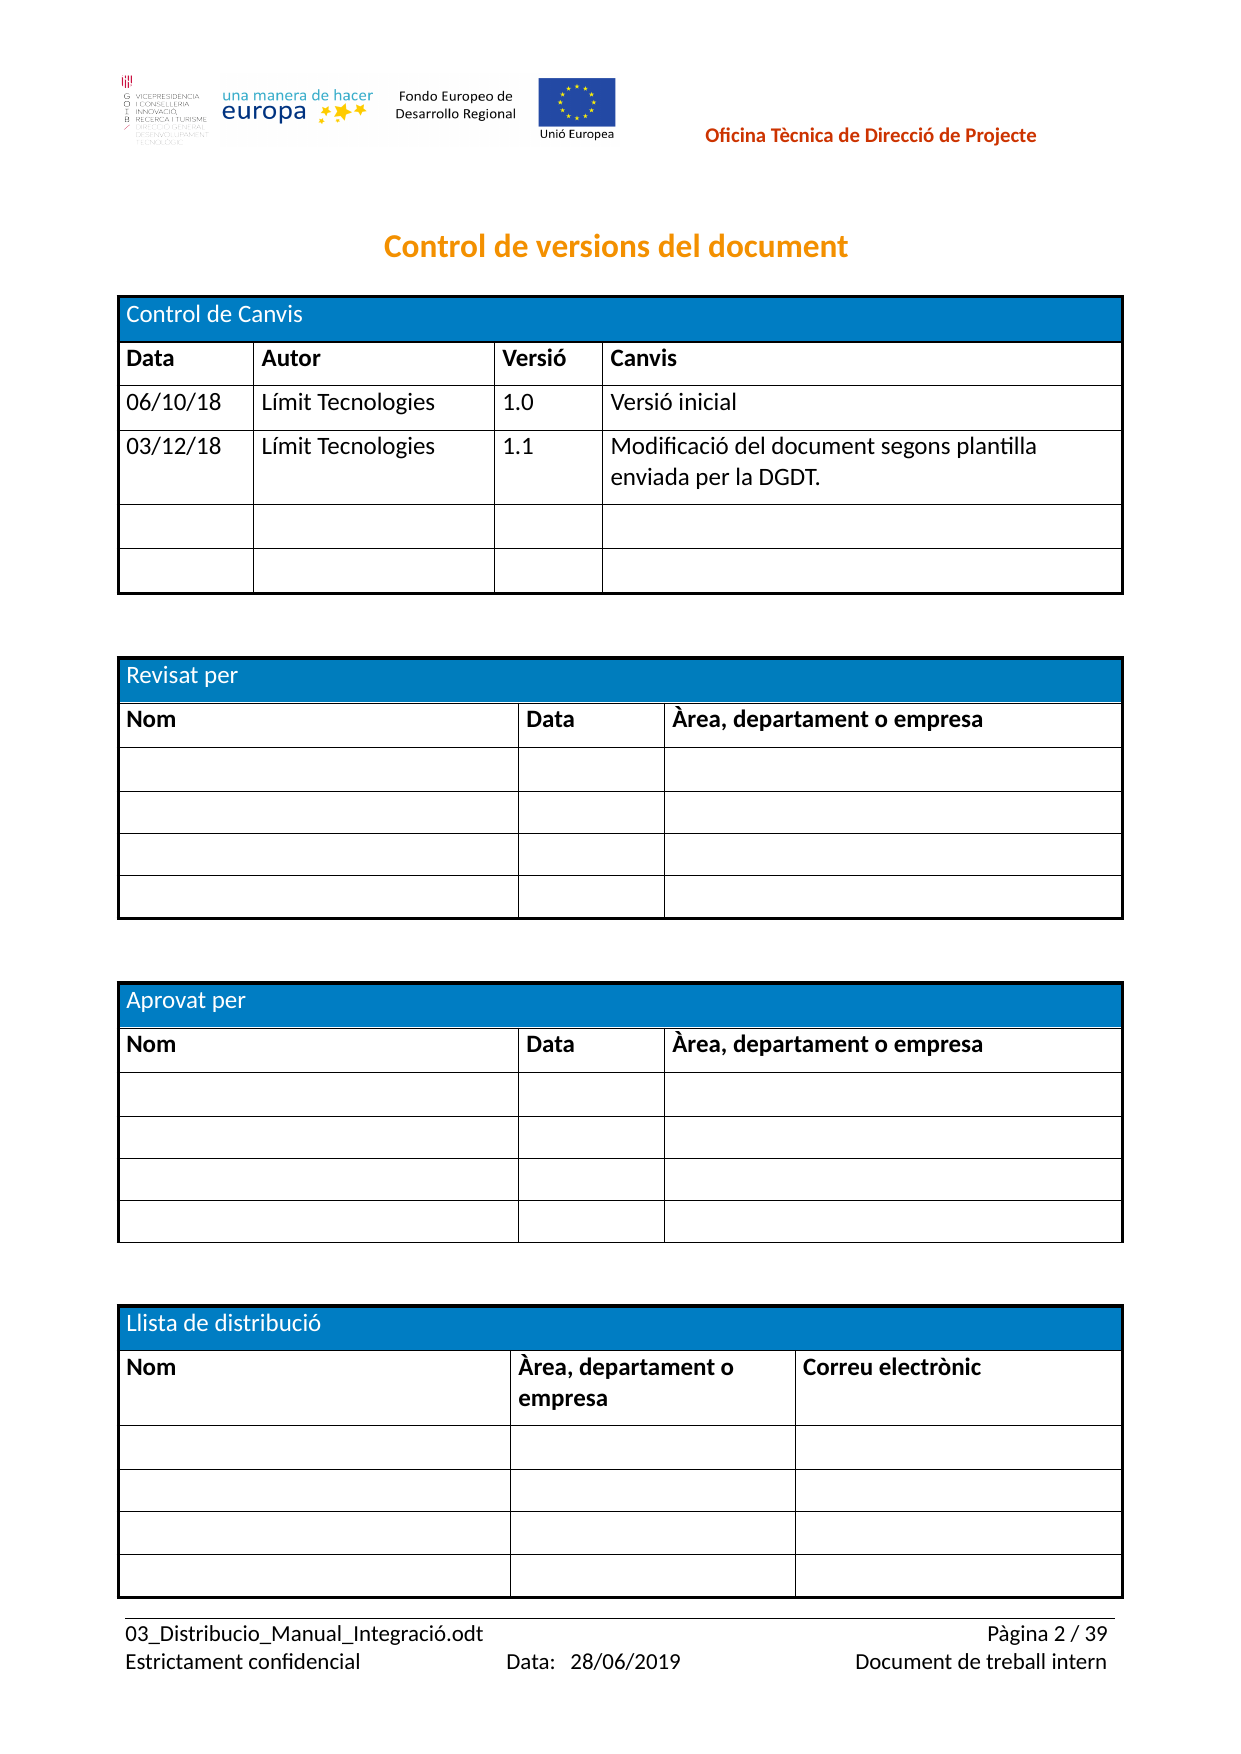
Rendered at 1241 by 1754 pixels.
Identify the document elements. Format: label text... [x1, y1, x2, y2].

table_cell [120, 1470, 510, 1511]
table_cell Data [519, 1029, 664, 1072]
table_cell [665, 1073, 1121, 1116]
table_cell [519, 1073, 664, 1116]
table_cell [665, 1117, 1121, 1158]
table_cell [120, 1426, 510, 1469]
table_cell [120, 1512, 510, 1553]
table_cell [120, 1117, 518, 1158]
table_cell [120, 1073, 518, 1116]
table_cell [120, 1201, 518, 1242]
table_cell Versió inicial [603, 386, 1121, 429]
table_cell [665, 792, 1121, 833]
table_cell [665, 834, 1121, 875]
table_cell [519, 1201, 664, 1242]
table_cell Correu electrònic [796, 1351, 1121, 1425]
table_cell Canvis [603, 343, 1121, 385]
table_cell Nom [120, 1029, 518, 1072]
table_cell [519, 1159, 664, 1200]
table_cell [254, 505, 494, 548]
table_cell [519, 748, 664, 791]
table_cell [120, 505, 253, 548]
table_cell [511, 1555, 795, 1596]
subtitle Control de versions del document [118, 225, 1122, 266]
table_cell Data [519, 704, 664, 747]
table_cell [519, 1117, 664, 1158]
table_cell [495, 505, 602, 548]
table_cell 1.0 [495, 386, 602, 429]
table_cell [603, 505, 1121, 548]
table_header Aprovat per [120, 985, 1121, 1027]
table_cell [254, 549, 494, 592]
table_cell Modificació del document segons plantilla enviada per la DGDT. [603, 431, 1121, 504]
table_cell [665, 748, 1121, 791]
table_cell Autor [254, 343, 494, 385]
table_cell [511, 1512, 795, 1553]
table_cell [665, 1159, 1121, 1200]
table_cell [120, 876, 518, 917]
table_cell [519, 834, 664, 875]
table_cell [603, 549, 1121, 592]
table_cell [120, 1159, 518, 1200]
table_cell [665, 876, 1121, 917]
table_cell [511, 1470, 795, 1511]
table_cell [796, 1426, 1121, 1469]
picture [219, 73, 621, 147]
table_cell [796, 1555, 1121, 1596]
table_cell Versió [495, 343, 602, 385]
table_cell 03/12/18 [120, 431, 253, 504]
table_cell [796, 1470, 1121, 1511]
table_cell [120, 1555, 510, 1596]
table_cell 1.1 [495, 431, 602, 504]
table_cell [120, 792, 518, 833]
table_cell [120, 834, 518, 875]
picture [118, 73, 213, 147]
table_cell [519, 876, 664, 917]
table_header Control de Canvis [120, 298, 1121, 341]
table_cell Àrea, departament o empresa [665, 704, 1121, 747]
table_cell [519, 792, 664, 833]
table_header Llista de distribució [120, 1308, 1121, 1350]
table_cell Límit Tecnologies [254, 386, 494, 429]
table_header Revisat per [120, 660, 1121, 702]
table_cell [665, 1201, 1121, 1242]
table_cell Nom [120, 704, 518, 747]
table_cell Nom [120, 1351, 510, 1425]
table_cell Data [120, 343, 253, 385]
table_cell [796, 1512, 1121, 1553]
table_cell [120, 549, 253, 592]
table_cell Àrea, departament o empresa [665, 1029, 1121, 1072]
table_cell [511, 1426, 795, 1469]
table_cell [120, 748, 518, 791]
table_cell 06/10/18 [120, 386, 253, 429]
table_cell Àrea, departament o empresa [511, 1351, 795, 1425]
table_cell Límit Tecnologies [254, 431, 494, 504]
table_cell [495, 549, 602, 592]
